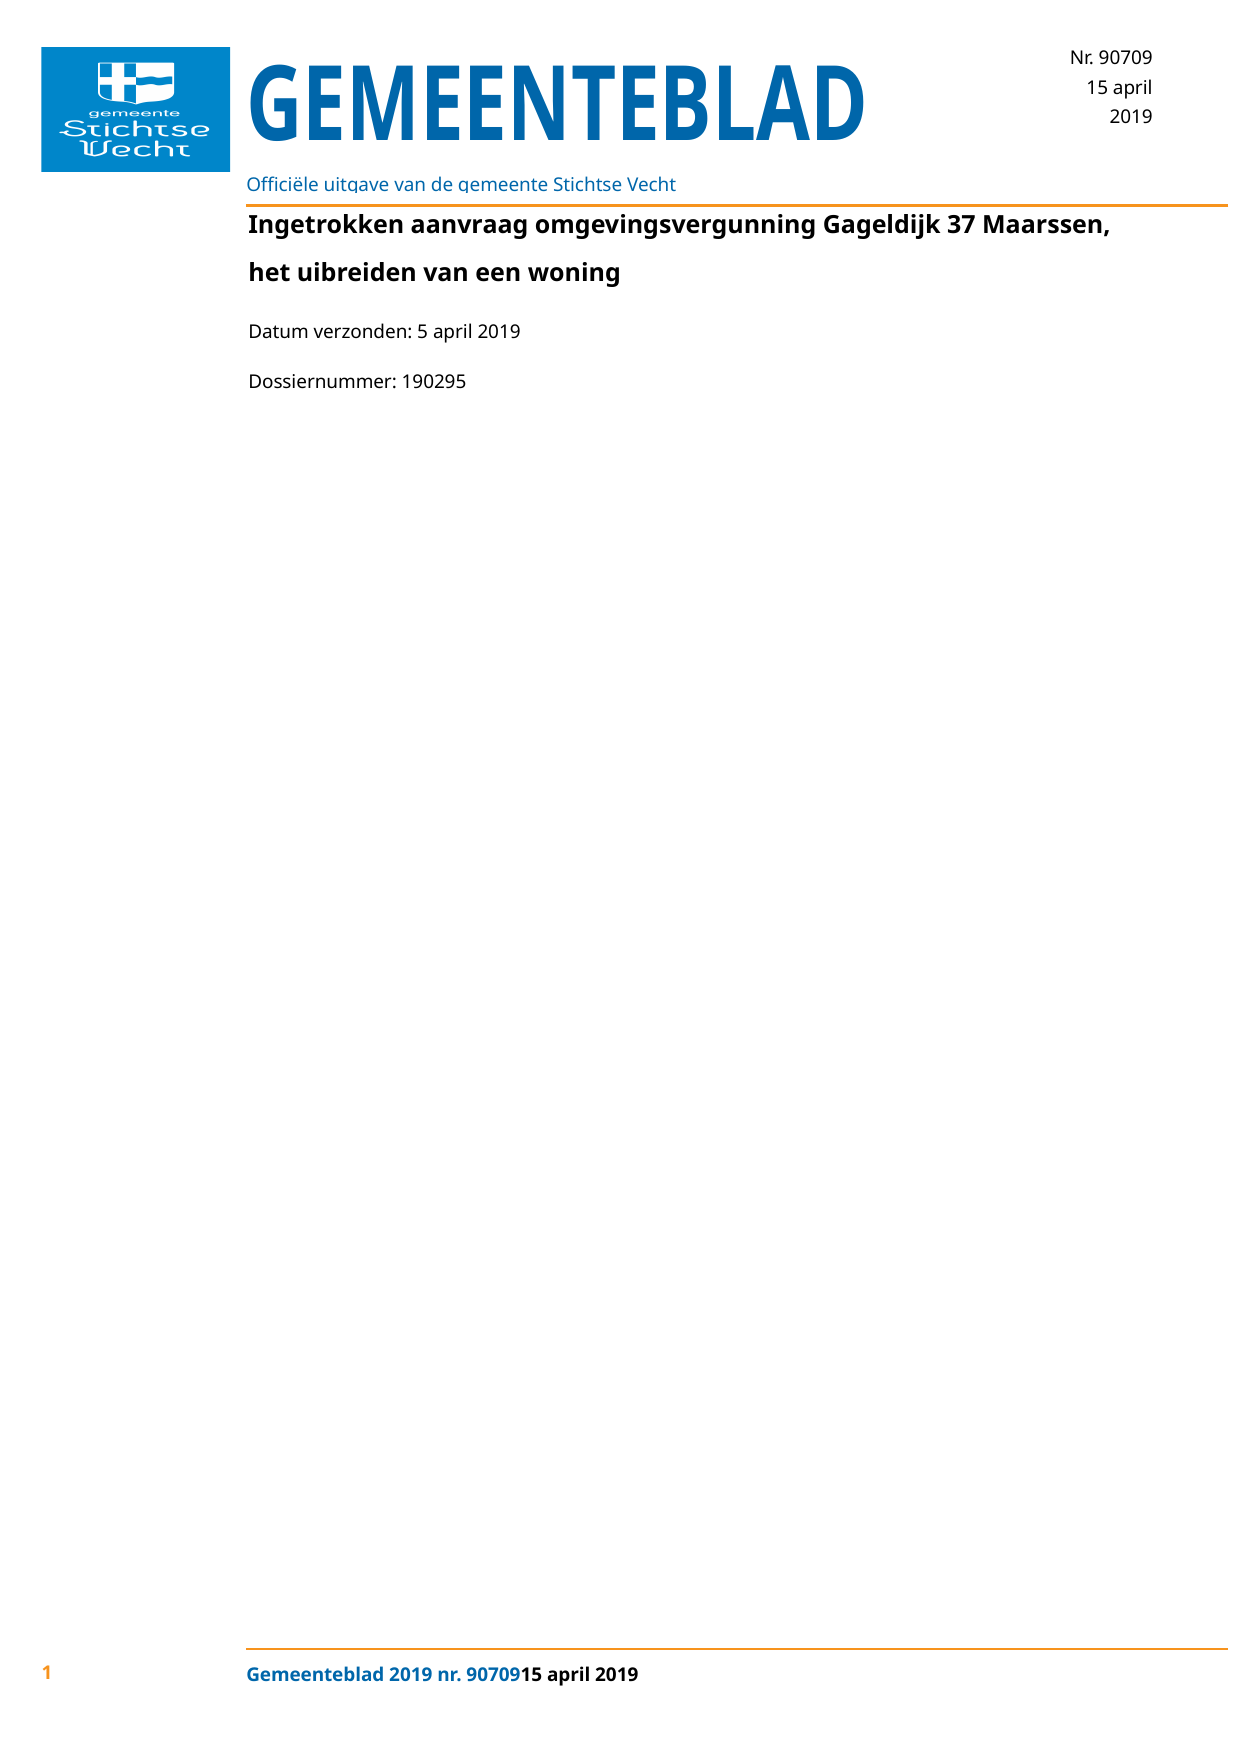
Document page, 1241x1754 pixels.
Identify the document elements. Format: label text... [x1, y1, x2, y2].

picture [99, 63, 135, 101]
text Ingetrokken aanvraag omgevingsvergunning Gageldijk 37 Maarssen, het uibreiden van een woning [248, 207, 1152, 288]
text Datum verzonden: 5 april 2019 [248, 318, 1152, 344]
text Dossiernummer: 190295 [248, 368, 1152, 394]
picture [137, 63, 174, 103]
